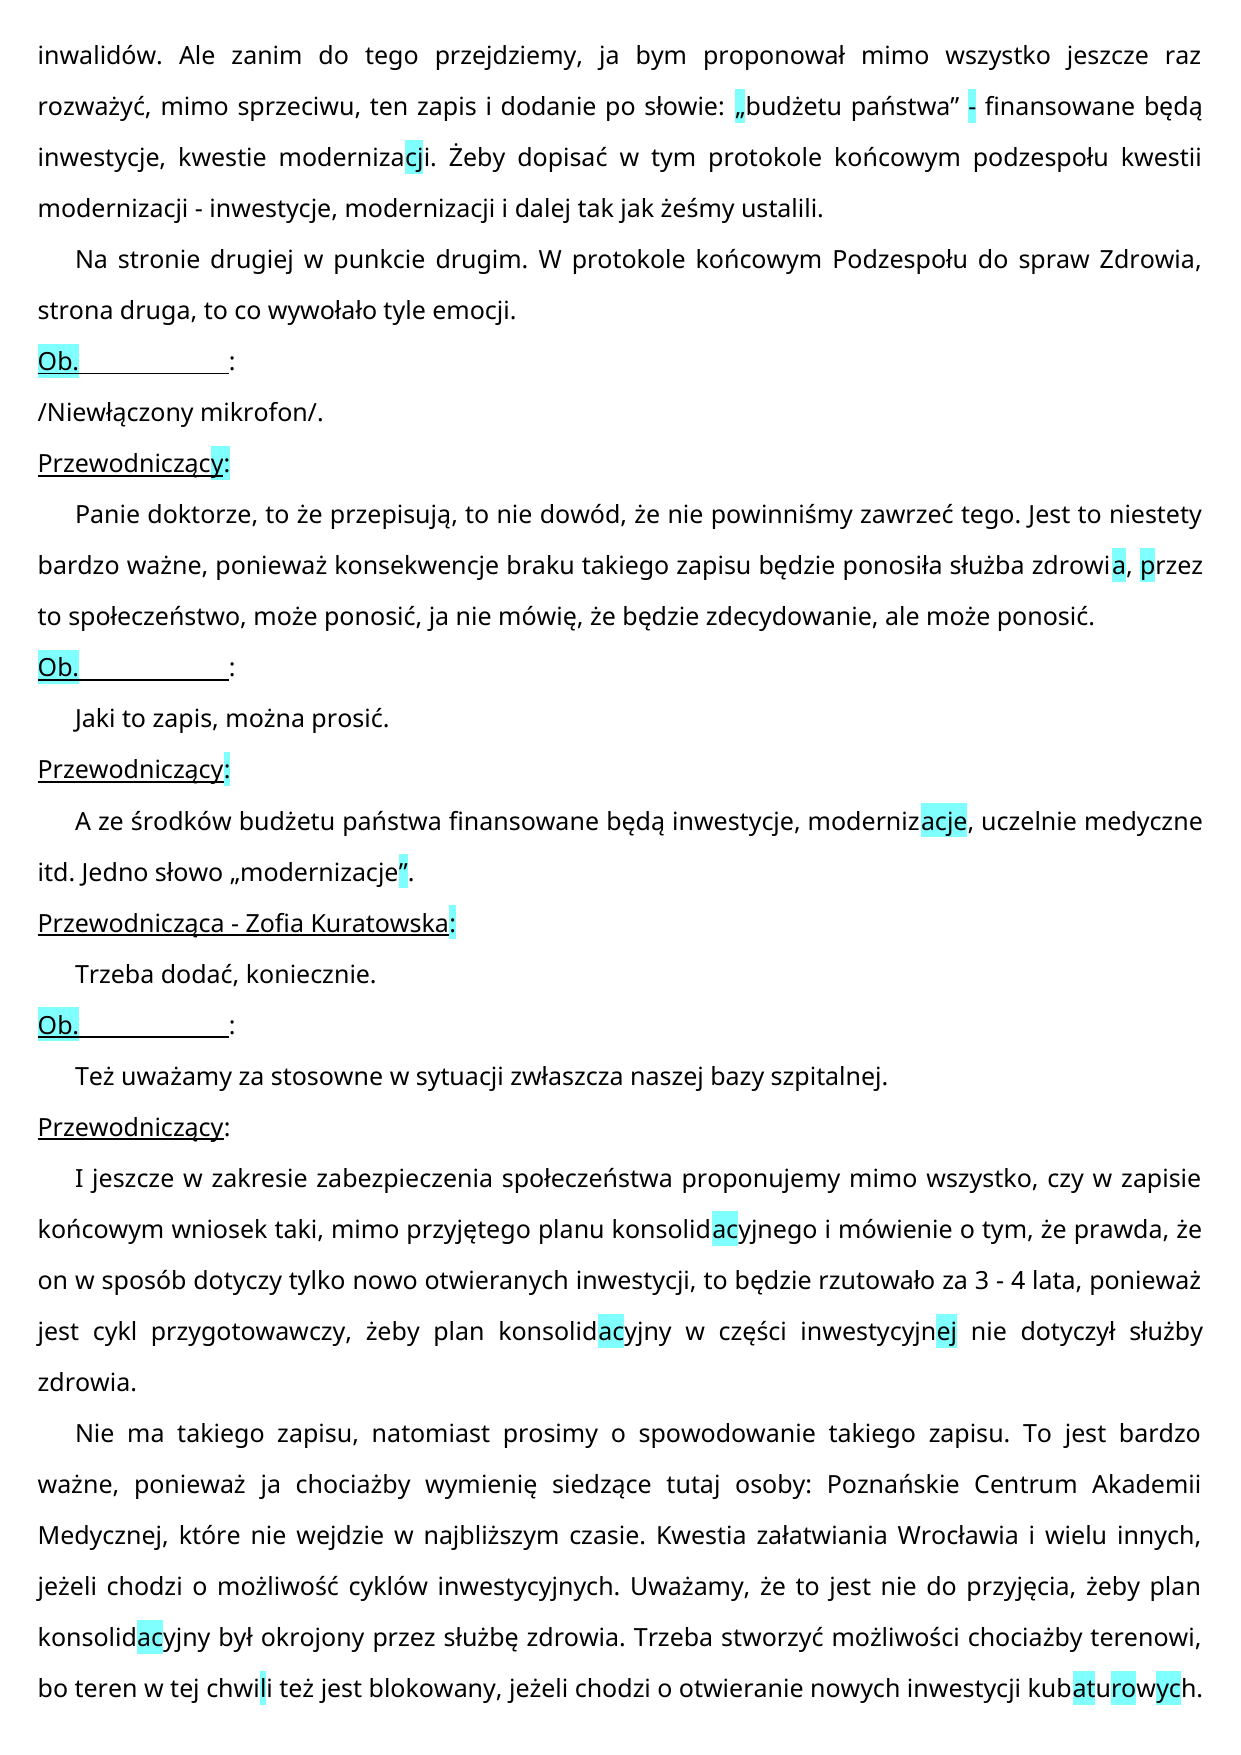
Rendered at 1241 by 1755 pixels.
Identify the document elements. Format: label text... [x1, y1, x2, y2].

text Przewodniczący: [37, 752, 1203, 786]
text /Niewłączony mikrofon/. [37, 395, 1203, 429]
text Jaki to zapis, można prosić. [37, 701, 1203, 735]
text A ze środków budżetu państwa finansowane będą inwestycje, modernizacje, uczelnie medyczne itd. Jedno słowo „modernizacje”. [37, 803, 1203, 888]
text Przewodniczący: [37, 1109, 1203, 1143]
text Panie doktorze, to że przepisują, to nie dowód, że nie powinniśmy zawrzeć tego. Jest to niestety bardzo ważne, ponieważ konsekwencje braku takiego zapisu będzie ponosiła służba zdrowia, przez to społeczeństwo, może ponosić, ja nie mówię, że będzie zdecydowanie, ale może ponosić. [37, 497, 1203, 633]
text Ob. : [37, 344, 1203, 378]
text I jeszcze w zakresie zabezpieczenia społeczeństwa proponujemy mimo wszystko, czy w zapisie końcowym wniosek taki, mimo przyjętego planu konsolidacyjnego i mówienie o tym, że prawda, że on w sposób dotyczy tylko nowo otwieranych inwestycji, to będzie rzutowało za 3 - 4 lata, ponieważ jest cykl przygotowawczy, żeby plan konsolidacyjny w części inwestycyjnej nie dotyczył służby zdrowia. [37, 1160, 1203, 1399]
text Też uważamy za stosowne w sytuacji zwłaszcza naszej bazy szpitalnej. [37, 1058, 1203, 1092]
text Ob. : [37, 1007, 1203, 1041]
text Trzeba dodać, koniecznie. [37, 956, 1203, 990]
text Ob. : [37, 650, 1203, 684]
text Nie ma takiego zapisu, natomiast prosimy o spowodowanie takiego zapisu. To jest bardzo ważne, ponieważ ja chociażby wymienię siedzące tutaj osoby: Poznańskie Centrum Akademii Medycznej, które nie wejdzie w najbliższym czasie. Kwestia załatwiania Wrocławia i wielu innych, jeżeli chodzi o możliwość cyklów inwestycyjnych. Uważamy, że to jest nie do przyjęcia, żeby plan konsolidacyjny był okrojony przez służbę zdrowia. Trzeba stworzyć możliwości chociażby terenowi, bo teren w tej chwili też jest blokowany, jeżeli chodzi o otwieranie nowych inwestycji kubaturowych. [37, 1416, 1203, 1705]
text Na stronie drugiej w punkcie drugim. W protokole końcowym Podzespołu do spraw Zdrowia, strona druga, to co wywołało tyle emocji. [37, 242, 1203, 327]
text Przewodniczący: [37, 446, 1203, 480]
text inwalidów. Ale zanim do tego przejdziemy, ja bym proponował mimo wszystko jeszcze raz rozważyć, mimo sprzeciwu, ten zapis i dodanie po słowie: „budżetu państwa” - finansowane będą inwestycje, kwestie modernizacji. Żeby dopisać w tym protokole końcowym podzespołu kwestii modernizacji - inwestycje, modernizacji i dalej tak jak żeśmy ustalili. [37, 37, 1203, 225]
text Przewodnicząca - Zofia Kuratowska: [37, 905, 1203, 939]
